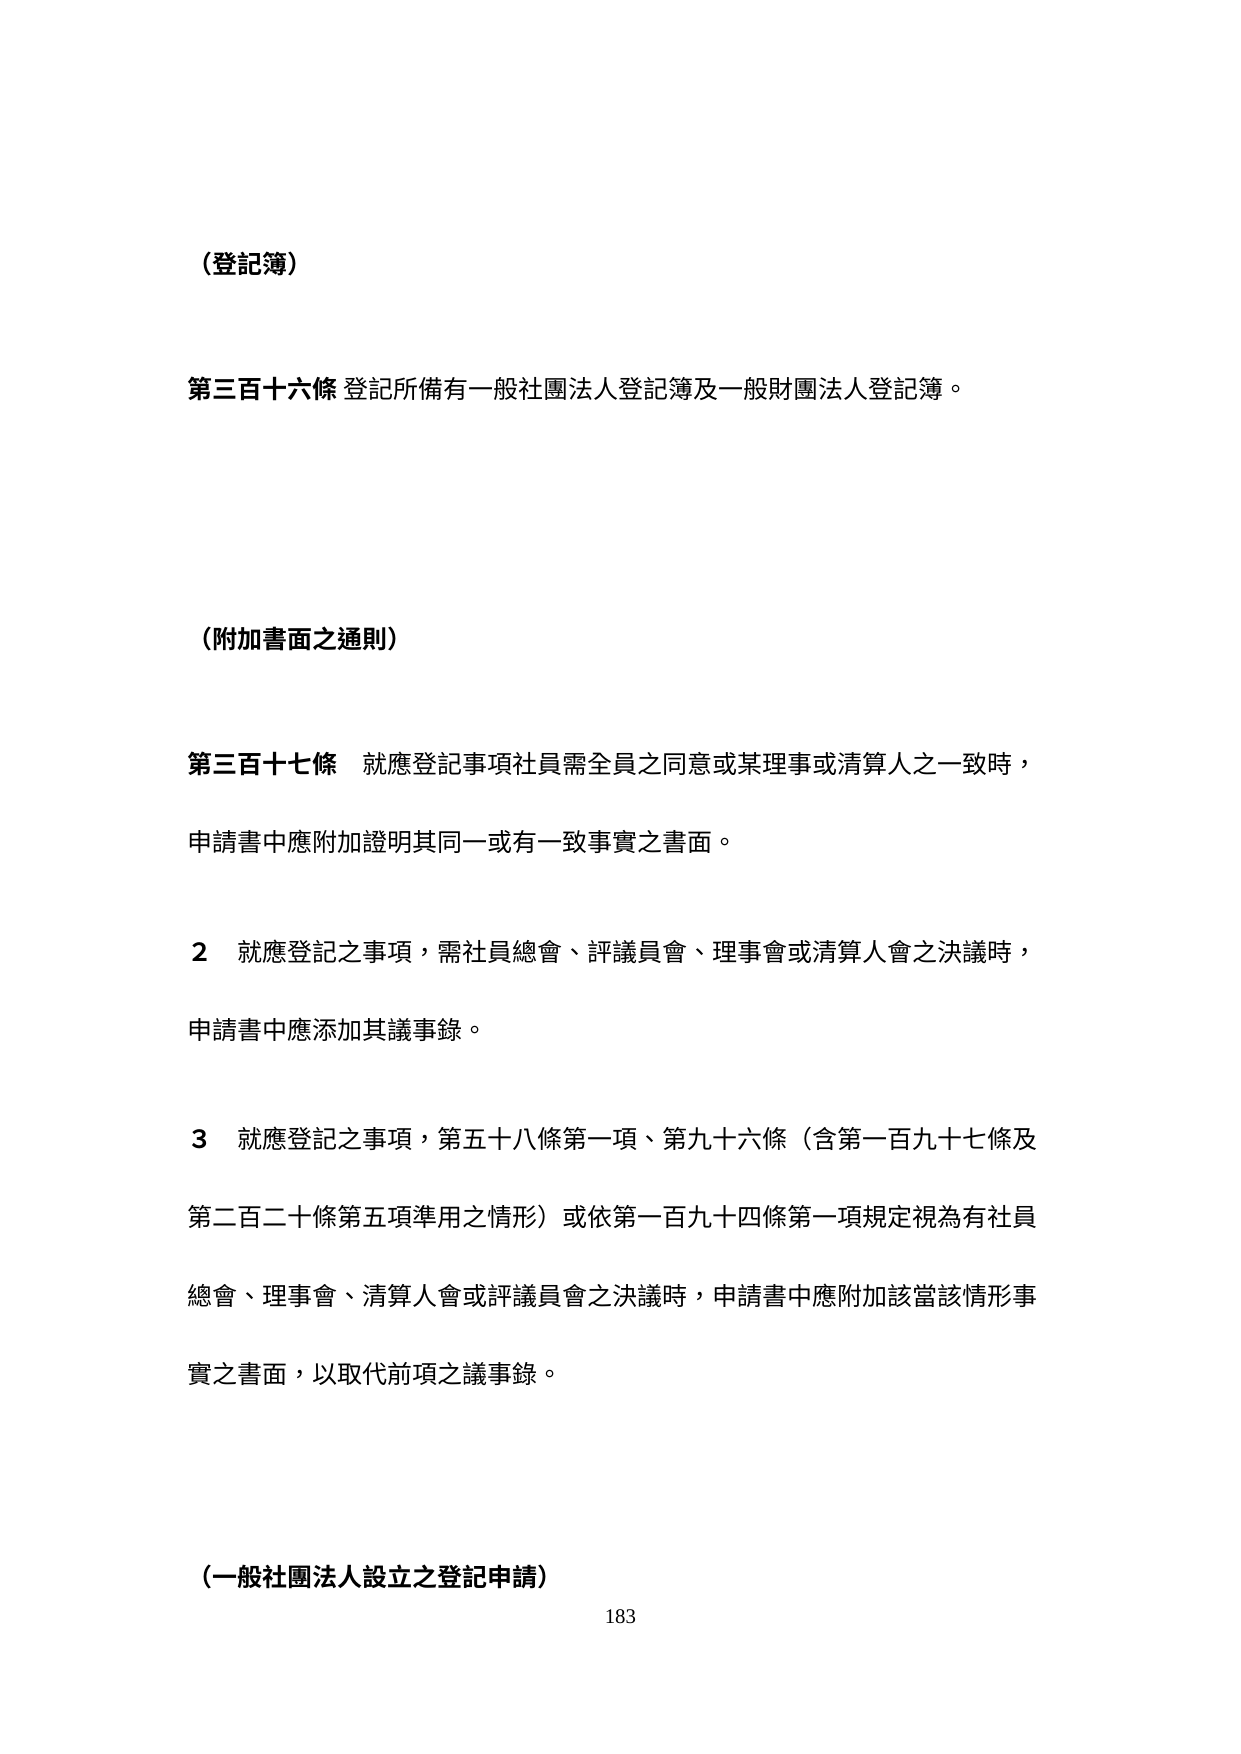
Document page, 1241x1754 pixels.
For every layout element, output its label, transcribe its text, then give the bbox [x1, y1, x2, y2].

text （一般社團法人設立之登記申請） [187, 1534, 1053, 1596]
text ２ 就應登記之事項，需社員總會、評議員會、理事會或清算人會之決議時，申請書中應添加其議事錄。 [187, 909, 1053, 1049]
text 第三百十七條 就應登記事項社員需全員之同意或某理事或清算人之一致時，申請書中應附加證明其同一或有一致事實之書面。 [187, 721, 1053, 862]
text ３ 就應登記之事項，第五十八條第一項、第九十六條（含第一百九十七條及第二百二十條第五項準用之情形）或依第一百九十四條第一項規定視為有社員總會、理事會、清算人會或評議員會之決議時，申請書中應附加該當該情形事實之書面，以取代前項之議事錄。 [187, 1096, 1053, 1393]
text （登記簿） [187, 221, 1053, 284]
text （附加書面之通則） [187, 596, 1053, 659]
text 第三百十六條 登記所備有一般社團法人登記簿及一般財團法人登記簿。 [187, 346, 1053, 409]
